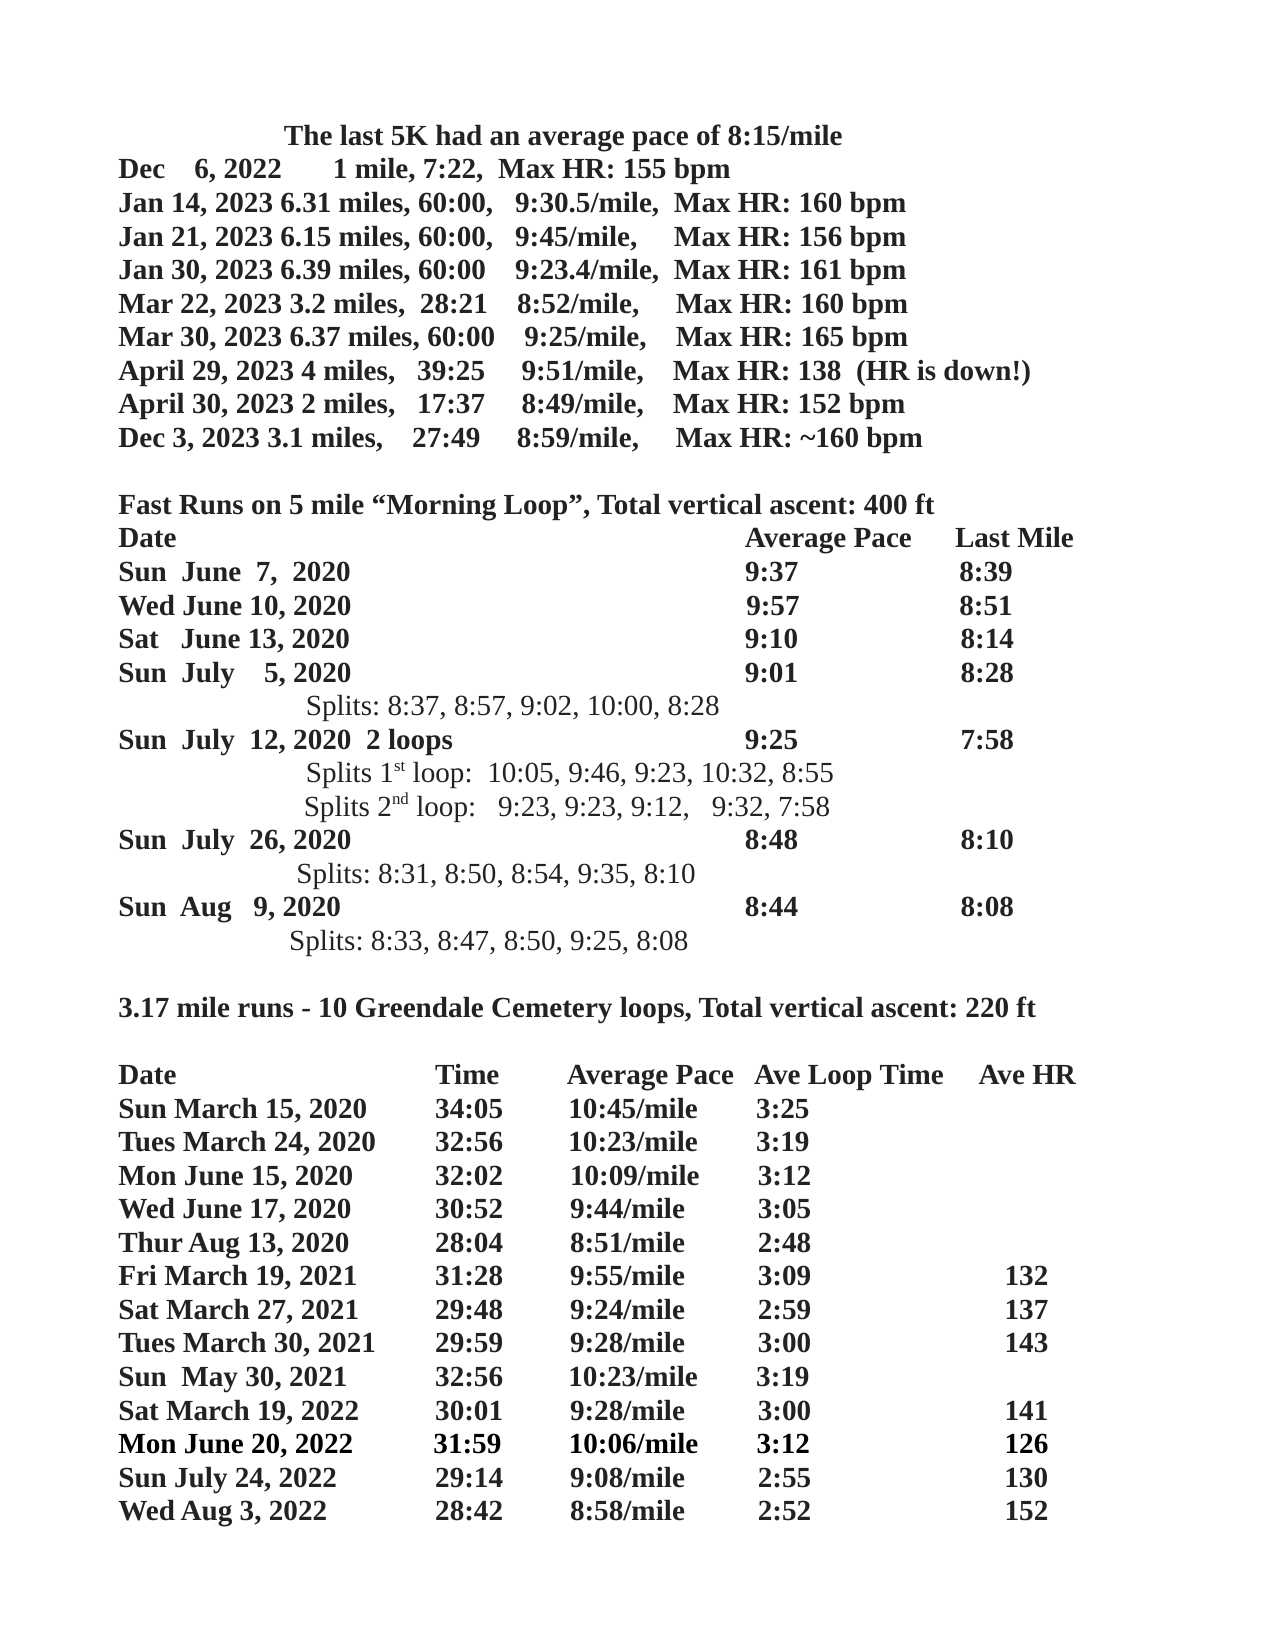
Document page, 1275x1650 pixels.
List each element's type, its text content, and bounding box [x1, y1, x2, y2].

text Dec 6, 2022 1 mile, 7:22, Max HR: 155 bpm [118, 152, 1161, 185]
text Sun May 30, 2021 32:56 10:23/mile 3:19 [118, 1359, 1161, 1393]
text Thur Aug 13, 2020 28:04 8:51/mile 2:48 [118, 1225, 1161, 1258]
text Fri March 19, 2021 31:28 9:55/mile 3:09 132 [118, 1258, 1161, 1292]
text Tues March 30, 2021 29:59 9:28/mile 3:00 143 [118, 1326, 1161, 1359]
text Jan 14, 2023 6.31 miles, 60:00, 9:30.5/mile, Max HR: 160 bpm [118, 185, 1161, 219]
text Mar 30, 2023 6.37 miles, 60:00 9:25/mile, Max HR: 165 bpm [118, 319, 1161, 353]
text Mon June 20, 2022 31:59 10:06/mile 3:12 126 [118, 1426, 1157, 1460]
text Jan 30, 2023 6.39 miles, 60:00 9:23.4/mile, Max HR: 161 bpm [118, 252, 1161, 286]
text Mar 22, 2023 3.2 miles, 28:21 8:52/mile, Max HR: 160 bpm [118, 286, 1161, 319]
text Tues March 24, 2020 32:56 10:23/mile 3:19 [118, 1124, 1161, 1158]
text Wed June 17, 2020 30:52 9:44/mile 3:05 [118, 1191, 1161, 1225]
text Date Average Pace Last Mile [118, 521, 1161, 554]
text Dec 3, 2023 3.1 miles, 27:49 8:59/mile, Max HR: ~160 bpm [118, 420, 1161, 453]
text Mon June 15, 2020 32:02 10:09/mile 3:12 [118, 1158, 1161, 1191]
text Sat June 13, 2020 9:10 8:14 Sun July 5, 2020 9:01 8:28 Splits: 8:37, 8:57, 9:02, 10:00, 8:28 Sun July 12, 2020 2 loops 9:25 7:58 Splits 1st loop: 10:05, 9:46, 9:23, 10:32, 8:55 [118, 621, 1161, 789]
list 3.17 mile runs - 10 Greendale Cemetery loops, Total vertical ascent: 220 ft [118, 990, 1161, 1024]
text The last 5K had an average pace of 8:15/mile [118, 118, 1161, 152]
text Sun July 26, 2020 8:48 8:10 Splits: 8:31, 8:50, 8:54, 9:35, 8:10 [118, 822, 1161, 889]
text Splits 2nd loop: 9:23, 9:23, 9:12, 9:32, 7:58 [118, 789, 1161, 822]
text Date Time Average Pace Ave Loop Time Ave HR [118, 1057, 1161, 1091]
text April 29, 2023 4 miles, 39:25 9:51/mile, Max HR: 138 (HR is down!) [118, 353, 1161, 386]
text Sun Aug 9, 2020 8:44 8:08 Splits: 8:33, 8:47, 8:50, 9:25, 8:08 [118, 889, 1161, 957]
text Fast Runs on 5 mile “Morning Loop”, Total vertical ascent: 400 ft [118, 487, 1161, 521]
text Jan 21, 2023 6.15 miles, 60:00, 9:45/mile, Max HR: 156 bpm [118, 219, 1161, 252]
text April 30, 2023 2 miles, 17:37 8:49/mile, Max HR: 152 bpm [118, 386, 1161, 420]
text Sat March 27, 2021 29:48 9:24/mile 2:59 137 [118, 1292, 1161, 1326]
text Sun March 15, 2020 34:05 10:45/mile 3:25 [118, 1091, 1161, 1124]
text Wed June 10, 2020 9:57 8:51 [118, 588, 1161, 621]
text Wed Aug 3, 2022 28:42 8:58/mile 2:52 152 [118, 1493, 1161, 1527]
text Sun July 24, 2022 29:14 9:08/mile 2:55 130 [118, 1460, 1161, 1493]
text Sun June 7, 2020 9:37 8:39 [118, 554, 1161, 588]
text Sat March 19, 2022 30:01 9:28/mile 3:00 141 [118, 1393, 1161, 1426]
